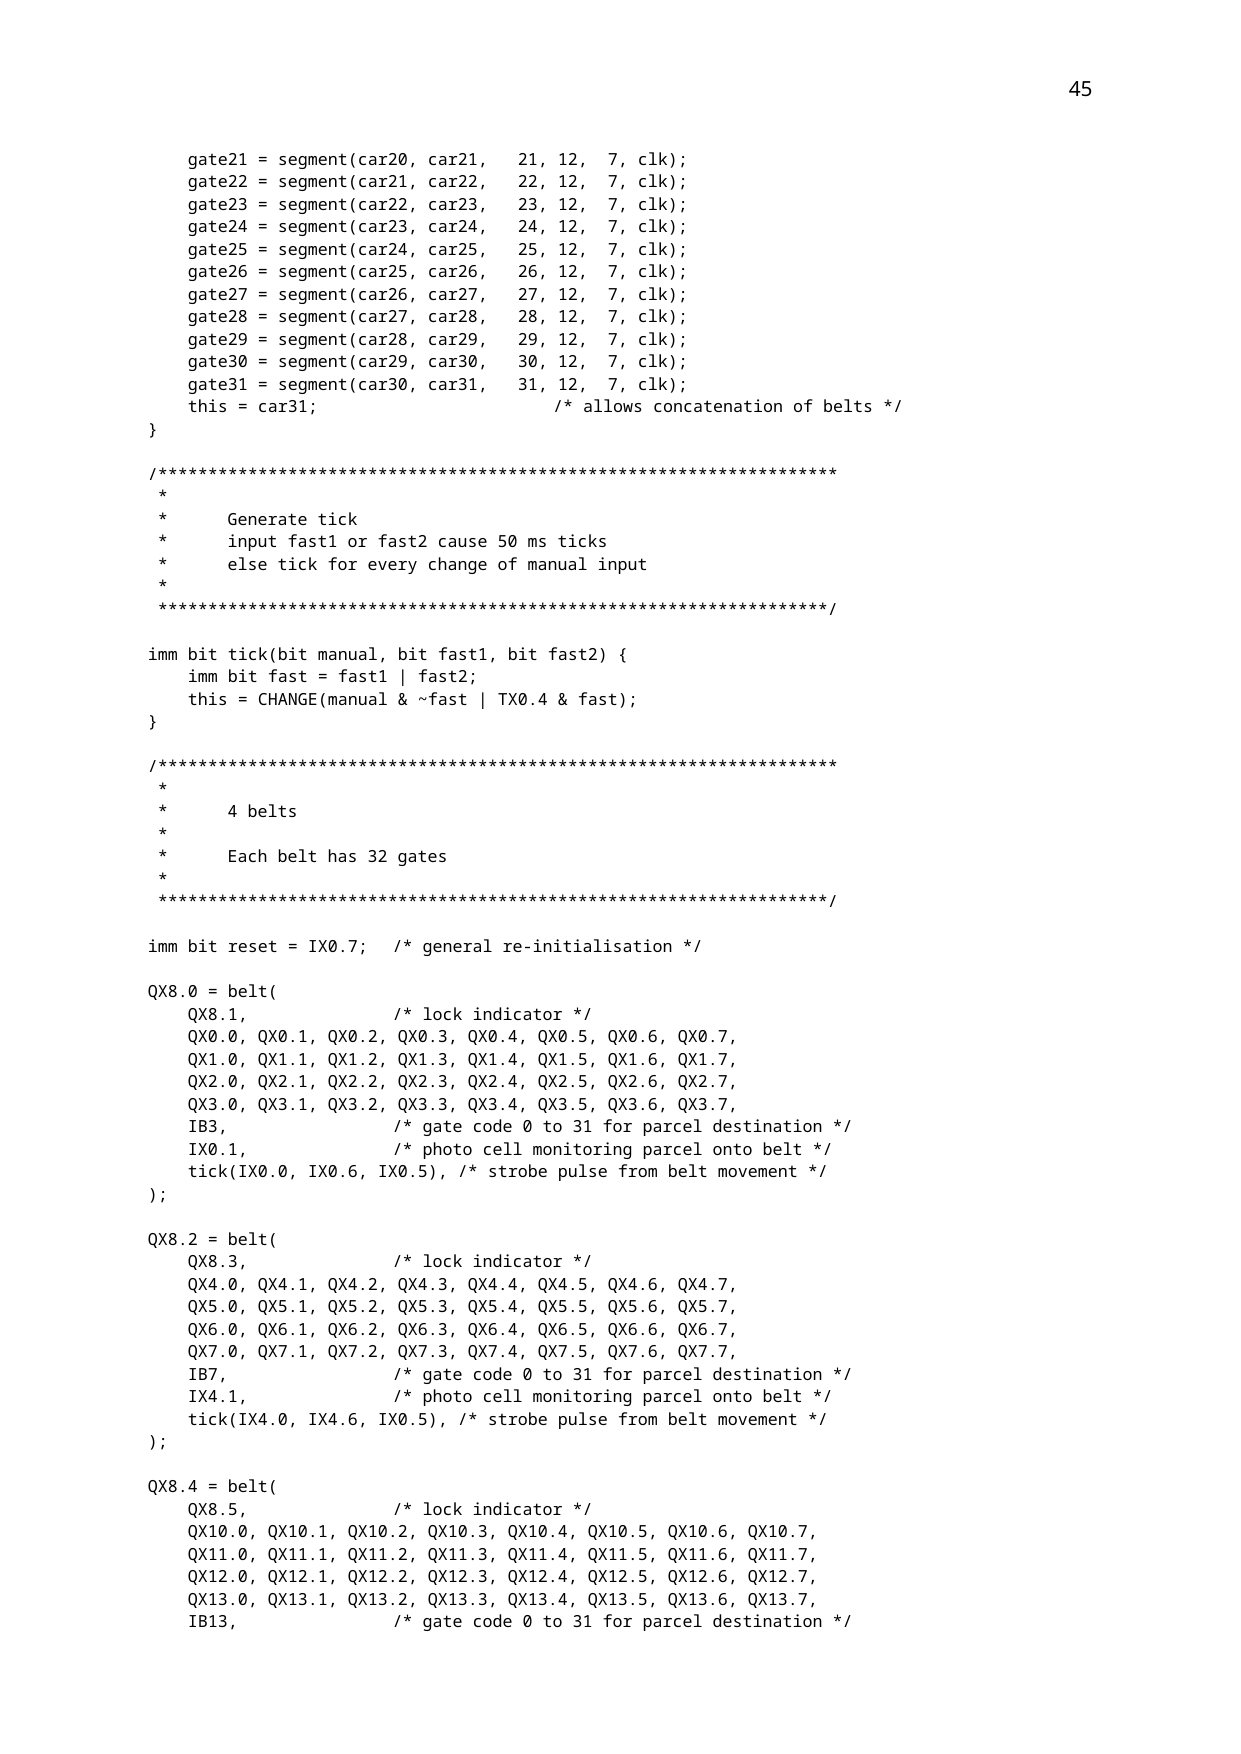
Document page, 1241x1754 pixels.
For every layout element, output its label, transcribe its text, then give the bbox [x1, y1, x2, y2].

text /******************************************************************** * * Generate tick * input fast1 or fast2 cause 50 ms ticks * else tick for every change of manual input * *******************************************************************/ imm bit tick(bit manual, bit fast1, bit fast2) { imm bit fast = fast1 | fast2; this = CHANGE(manual & ~fast | TX0.4 & fast); } [148, 463, 1092, 755]
text gate21 = segment(car20, car21, 21, 12, 7, clk); gate22 = segment(car21, car22, 22, 12, 7, clk); gate23 = segment(car22, car23, 23, 12, 7, clk); gate24 = segment(car23, car24, 24, 12, 7, clk); gate25 = segment(car24, car25, 25, 12, 7, clk); gate26 = segment(car25, car26, 26, 12, 7, clk); gate27 = segment(car26, car27, 27, 12, 7, clk); gate28 = segment(car27, car28, 28, 12, 7, clk); gate29 = segment(car28, car29, 29, 12, 7, clk); gate30 = segment(car29, car30, 30, 12, 7, clk); gate31 = segment(car30, car31, 31, 12, 7, clk); this = car31; /* allows concatenation of belts */ } [148, 148, 1092, 463]
text QX8.2 = belt( QX8.3, /* lock indicator */ QX4.0, QX4.1, QX4.2, QX4.3, QX4.4, QX4.5, QX4.6, QX4.7, QX5.0, QX5.1, QX5.2, QX5.3, QX5.4, QX5.5, QX5.6, QX5.7, QX6.0, QX6.1, QX6.2, QX6.3, QX6.4, QX6.5, QX6.6, QX6.7, QX7.0, QX7.1, QX7.2, QX7.3, QX7.4, QX7.5, QX7.6, QX7.7, IB7, /* gate code 0 to 31 for parcel destination */ IX4.1, /* photo cell monitoring parcel onto belt */ tick(IX4.0, IX4.6, IX0.5), /* strobe pulse from belt movement */ ); [148, 1228, 1092, 1475]
text QX8.4 = belt( QX8.5, /* lock indicator */ QX10.0, QX10.1, QX10.2, QX10.3, QX10.4, QX10.5, QX10.6, QX10.7, QX11.0, QX11.1, QX11.2, QX11.3, QX11.4, QX11.5, QX11.6, QX11.7, QX12.0, QX12.1, QX12.2, QX12.3, QX12.4, QX12.5, QX12.6, QX12.7, QX13.0, QX13.1, QX13.2, QX13.3, QX13.4, QX13.5, QX13.6, QX13.7, IB13, /* gate code 0 to 31 for parcel destination */ [148, 1475, 1092, 1633]
text /******************************************************************** * * 4 belts * * Each belt has 32 gates * *******************************************************************/ imm bit reset = IX0.7; /* general re-initialisation */ QX8.0 = belt( QX8.1, /* lock indicator */ QX0.0, QX0.1, QX0.2, QX0.3, QX0.4, QX0.5, QX0.6, QX0.7, QX1.0, QX1.1, QX1.2, QX1.3, QX1.4, QX1.5, QX1.6, QX1.7, QX2.0, QX2.1, QX2.2, QX2.3, QX2.4, QX2.5, QX2.6, QX2.7, QX3.0, QX3.1, QX3.2, QX3.3, QX3.4, QX3.5, QX3.6, QX3.7, IB3, /* gate code 0 to 31 for parcel destination */ IX0.1, /* photo cell monitoring parcel onto belt */ tick(IX0.0, IX0.6, IX0.5), /* strobe pulse from belt movement */ ); [148, 755, 1092, 1228]
